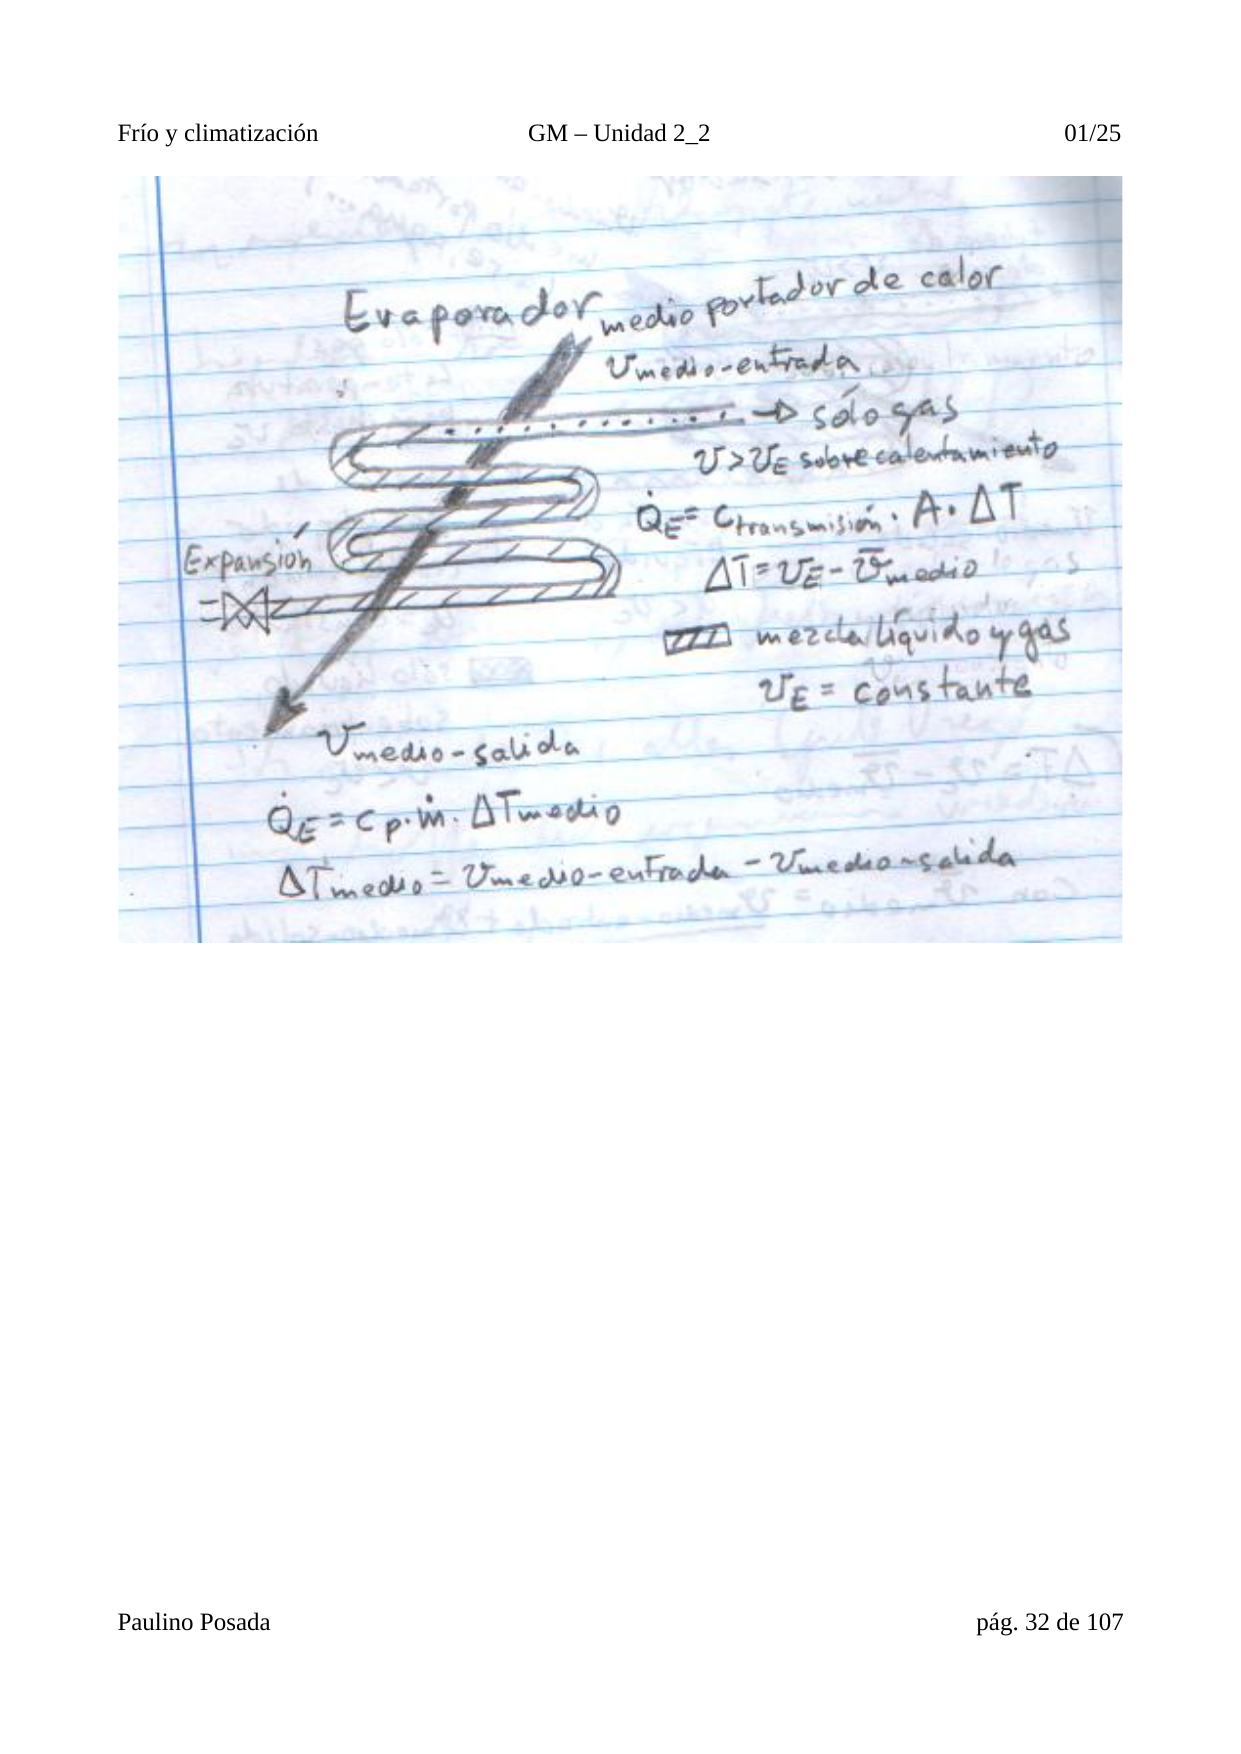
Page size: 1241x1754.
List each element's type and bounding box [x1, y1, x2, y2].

picture [118, 176, 1123, 943]
